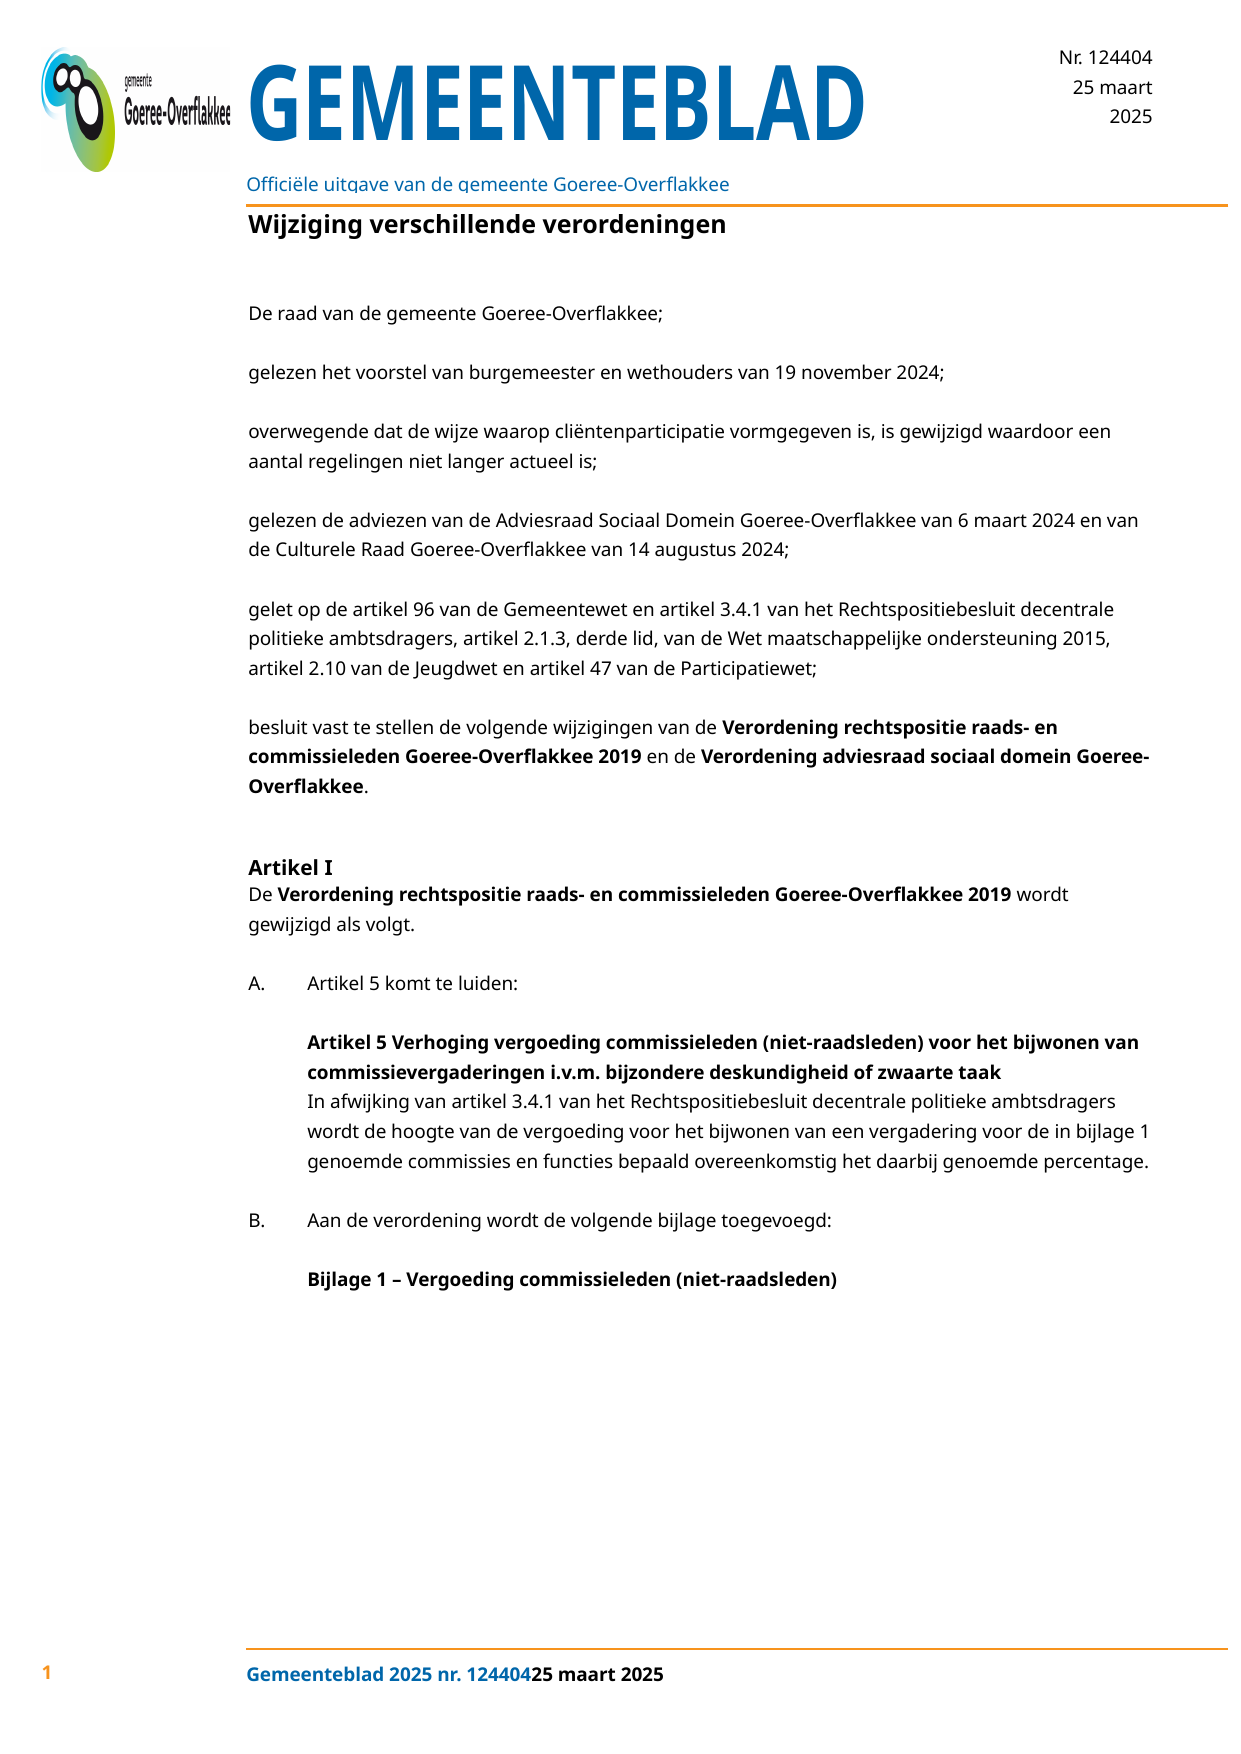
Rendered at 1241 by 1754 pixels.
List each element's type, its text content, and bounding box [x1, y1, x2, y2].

list Bijlage 1 – Vergoeding commissieleden (niet-raadsleden) [248, 1266, 1152, 1292]
list Artikel 5 Verhoging vergoeding commissieleden (niet-raadsleden) voor het bijwonen van commissievergaderingen i.v.m. bijzondere deskundigheid of zwaarte taak [248, 1029, 1152, 1085]
picture [41, 47, 231, 172]
list In afwijking van artikel 3.4.1 van het Rechtspositiebesluit decentrale politieke ambtsdragers wordt de hoogte van de vergoeding voor het bijwonen van een vergadering voor de in bijlage 1 genoemde commissies en functies bepaald overeenkomstig het daarbij genoemde percentage. [248, 1089, 1152, 1174]
text gelezen de adviezen van de Adviesraad Sociaal Domein Goeree-Overflakkee van 6 maart 2024 en van de Culturele Raad Goeree-Overflakkee van 14 augustus 2024; [248, 507, 1152, 562]
text Artikel I [248, 853, 1152, 882]
text Wijziging verschillende verordeningen [248, 207, 1152, 241]
list Aan de verordening wordt de volgende bijlage toegevoegd: [248, 1207, 1152, 1233]
text gelet op de artikel 96 van de Gemeentewet en artikel 3.4.1 van het Rechtspositiebesluit decentrale politieke ambtsdragers, artikel 2.1.3, derde lid, van de Wet maatschappelijke ondersteuning 2015, artikel 2.10 van de Jeugdwet en artikel 47 van de Participatiewet; [248, 596, 1152, 681]
text De raad van de gemeente Goeree-Overflakkee; [248, 300, 1152, 326]
text gelezen het voorstel van burgemeester en wethouders van 19 november 2024; [248, 359, 1152, 385]
list Artikel 5 komt te luiden: [248, 970, 1152, 996]
text overwegende dat de wijze waarop cliëntenparticipatie vormgegeven is, is gewijzigd waardoor een aantal regelingen niet langer actueel is; [248, 418, 1152, 473]
text De Verordening rechtspositie raads- en commissieleden Goeree-Overflakkee 2019 wordt gewijzigd als volgt. [248, 882, 1152, 937]
text besluit vast te stellen de volgende wijzigingen van de Verordening rechtspositie raads- en commissieleden Goeree-Overflakkee 2019 en de Verordening adviesraad sociaal domein Goeree-Overflakkee. [248, 714, 1152, 799]
